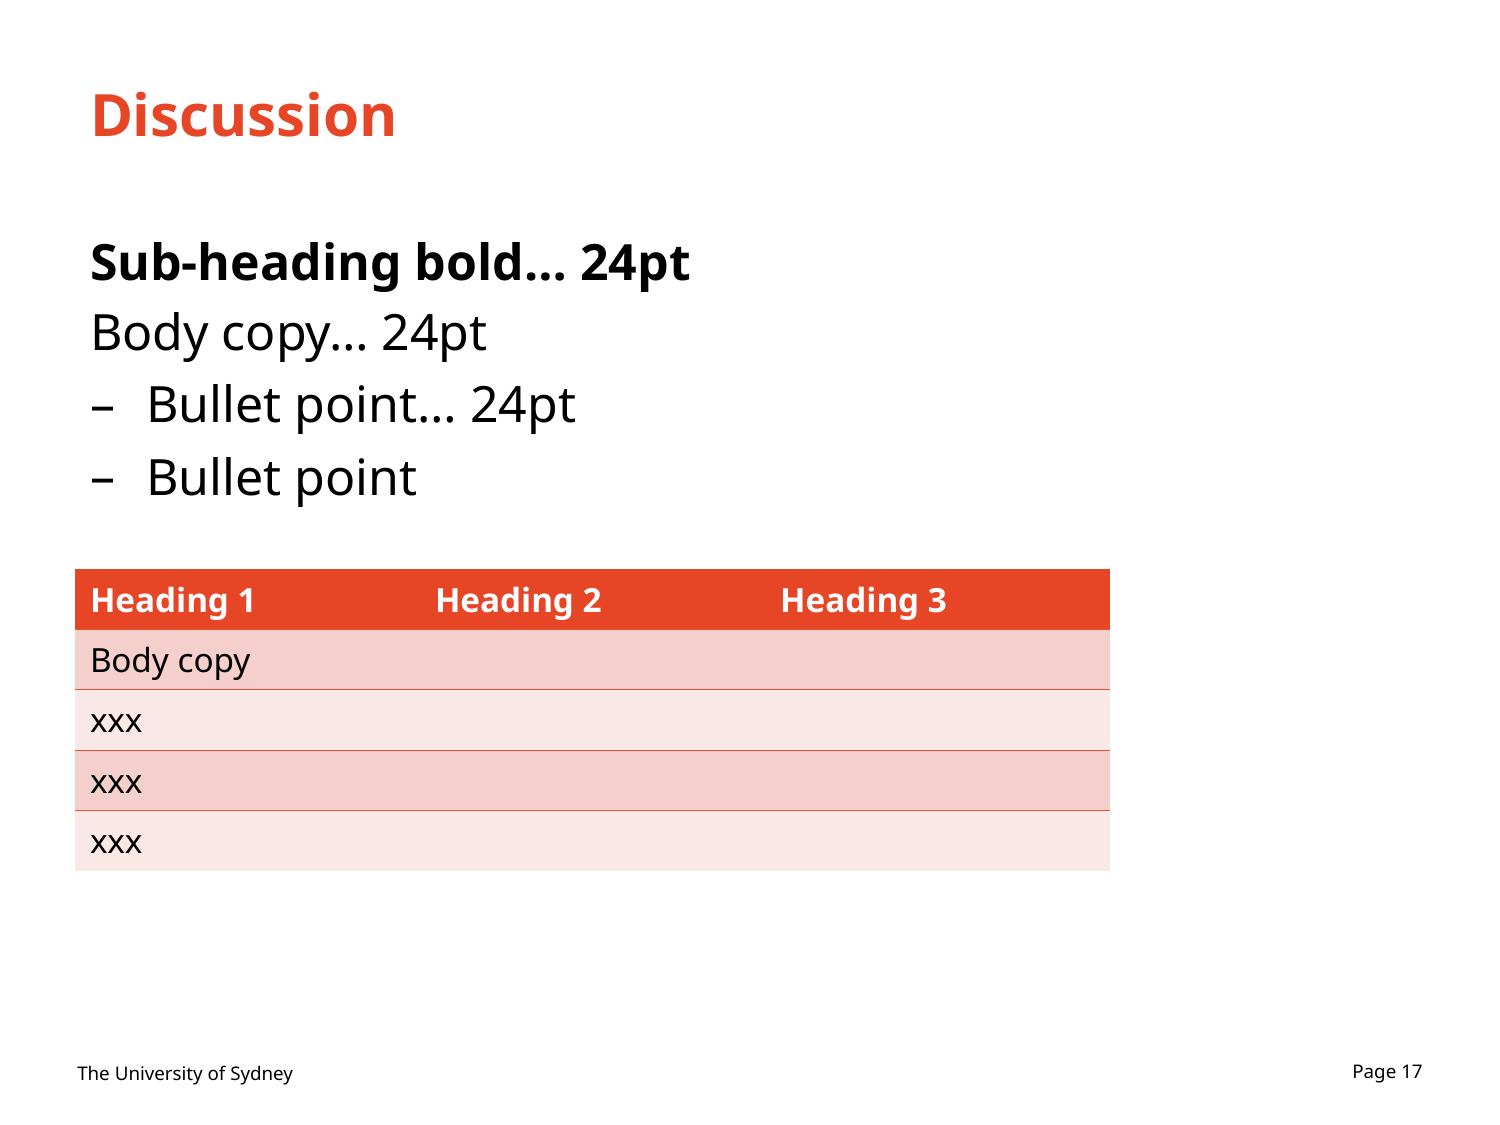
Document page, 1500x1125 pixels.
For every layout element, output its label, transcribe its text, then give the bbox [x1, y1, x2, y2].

table_cell [765, 690, 1110, 750]
table_header Heading 1 [75, 569, 420, 629]
table_cell [420, 630, 765, 689]
title Discussion [75, 19, 1425, 207]
table_cell [765, 811, 1110, 871]
table_cell [765, 751, 1110, 810]
table_cell [420, 690, 765, 750]
table_header Heading 3 [765, 569, 1110, 629]
table_cell [765, 630, 1110, 689]
table_cell [420, 751, 765, 810]
table_cell xxx [75, 751, 420, 810]
table_cell Body copy [75, 630, 420, 689]
table_cell [420, 811, 765, 871]
table_cell xxx [75, 690, 420, 750]
table_cell xxx [75, 811, 420, 871]
table_header Heading 2 [420, 569, 765, 629]
list Sub-heading bold… 24pt Body copy… 24pt Bullet point… 24pt Bullet point [75, 222, 1425, 1005]
